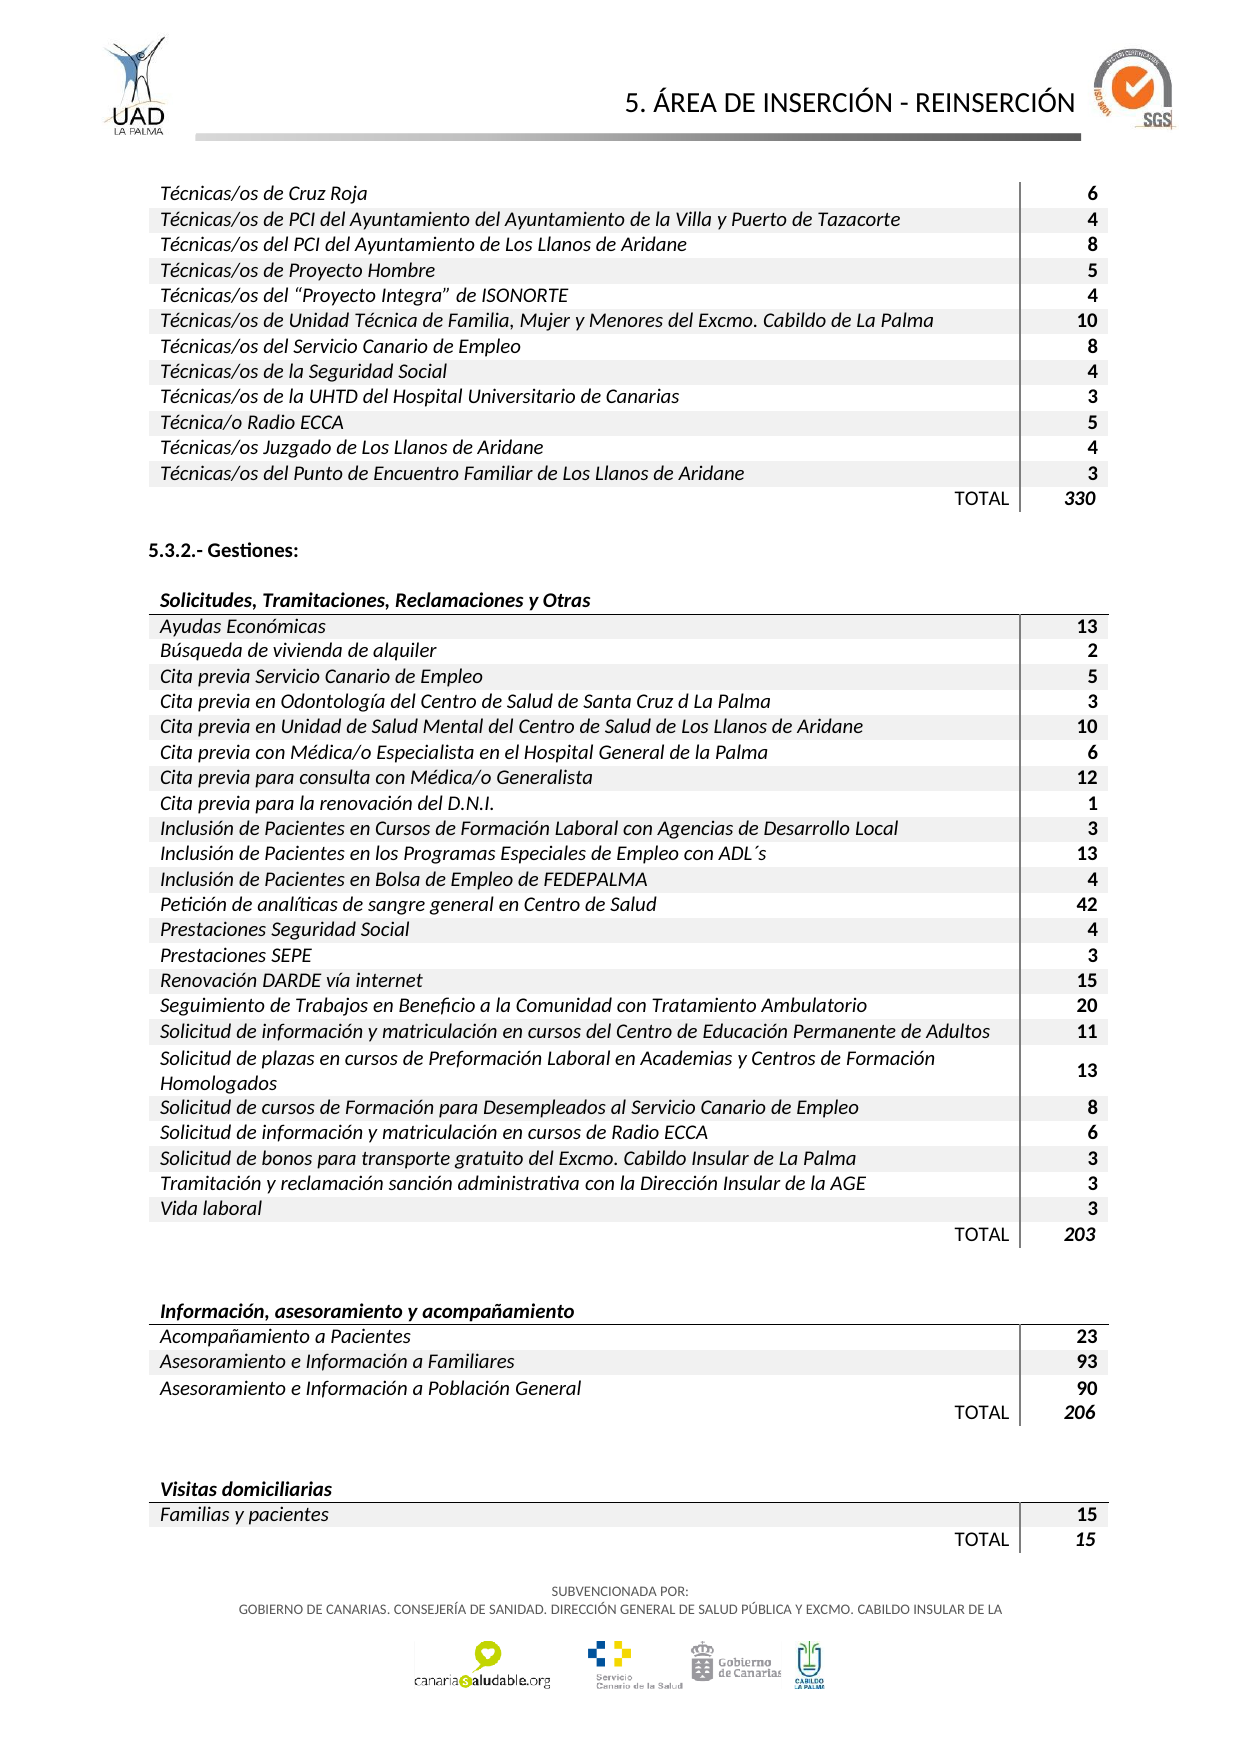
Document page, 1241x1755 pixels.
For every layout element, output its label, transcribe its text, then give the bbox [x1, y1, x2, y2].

table_cell 1 [1021, 791, 1108, 817]
table_cell 4 [1021, 284, 1108, 309]
table_cell 6 [1021, 1121, 1108, 1146]
table_cell Renovación DARDE vía internet [149, 969, 1019, 994]
table_cell Solicitud de información y matriculación en cursos de Radio ECCA [149, 1121, 1019, 1146]
table_cell 15 [1021, 969, 1108, 994]
table_cell 3 [1021, 1146, 1108, 1172]
table_cell Técnicas/os del Punto de Encuentro Familiar de Los Llanos de Aridane [149, 461, 1019, 487]
table_cell Búsqueda de vivienda de alquiler [149, 639, 1019, 664]
table_cell Inclusión de Pacientes en los Programas Especiales de Empleo con ADL´s [149, 842, 1019, 867]
table_cell 203 [1021, 1223, 1108, 1248]
table_cell 4 [1021, 918, 1108, 943]
table_cell Técnicas/os Juzgado de Los Llanos de Aridane [149, 436, 1019, 461]
table_cell Técnicas/os de Unidad Técnica de Familia, Mujer y Menores del Excmo. Cabildo de La Palma [149, 309, 1019, 334]
table_cell Ayudas Económicas [149, 615, 1019, 639]
table_cell 3 [1021, 461, 1108, 487]
table_cell Cita previa Servicio Canario de Empleo [149, 664, 1019, 690]
table_cell Técnica/o Radio ECCA [149, 411, 1019, 436]
table_cell 6 [1021, 740, 1108, 766]
table_header 6 [1021, 182, 1108, 208]
table_cell 15 [1021, 1503, 1108, 1527]
table_cell 330 [1021, 487, 1108, 512]
table_cell 5 [1021, 664, 1108, 690]
table_cell Cita previa en Unidad de Salud Mental del Centro de Salud de Los Llanos de Aridane [149, 715, 1019, 740]
table_cell 90 [1021, 1375, 1108, 1402]
table_cell 10 [1021, 309, 1108, 334]
table_header Visitas domiciliarias [149, 1481, 1108, 1502]
table_cell 15 [1021, 1527, 1108, 1553]
table_cell 10 [1021, 715, 1108, 740]
table_cell 42 [1021, 893, 1108, 918]
table_cell Inclusión de Pacientes en Cursos de Formación Laboral con Agencias de Desarrollo Local [149, 817, 1019, 842]
text 5.3.2.- Gestiones: [148, 537, 1203, 563]
table_cell 13 [1021, 615, 1108, 639]
table_cell Prestaciones SEPE [149, 943, 1019, 969]
table_cell Técnicas/os de la Seguridad Social [149, 360, 1019, 385]
table_cell TOTAL [149, 1527, 1019, 1553]
table_cell Solicitud de cursos de Formación para Desempleados al Servicio Canario de Empleo [149, 1096, 1019, 1121]
table_cell Técnicas/os de PCI del Ayuntamiento del Ayuntamiento de la Villa y Puerto de Tazacorte [149, 208, 1019, 233]
table_cell Técnicas/os del PCI del Ayuntamiento de Los Llanos de Aridane [149, 233, 1019, 258]
table_cell Cita previa para consulta con Médica/o Generalista [149, 766, 1019, 791]
table_header Técnicas/os de Cruz Roja [149, 182, 1019, 208]
table_cell TOTAL [149, 1402, 1019, 1426]
table_cell Acompañamiento a Pacientes [149, 1325, 1019, 1349]
table_cell 8 [1021, 335, 1108, 360]
table_cell Vida laboral [149, 1197, 1019, 1222]
table_cell 3 [1021, 1197, 1108, 1222]
table_cell 20 [1021, 994, 1108, 1019]
table_cell 2 [1021, 639, 1108, 664]
table_cell 11 [1021, 1019, 1108, 1045]
table_cell Técnicas/os de Proyecto Hombre [149, 258, 1019, 284]
table_cell 206 [1021, 1402, 1108, 1426]
table_cell 3 [1021, 943, 1108, 969]
table_cell Técnicas/os del “Proyecto Integra” de ISONORTE [149, 284, 1019, 309]
table_cell Inclusión de Pacientes en Bolsa de Empleo de FEDEPALMA [149, 867, 1019, 893]
table_cell Cita previa en Odontología del Centro de Salud de Santa Cruz d La Palma [149, 690, 1019, 715]
table_cell Asesoramiento e Información a Población General [149, 1375, 1019, 1402]
table_cell 12 [1021, 766, 1108, 791]
table_cell 5 [1021, 411, 1108, 436]
table_cell 5 [1021, 258, 1108, 284]
table_cell Asesoramiento e Información a Familiares [149, 1350, 1019, 1375]
table_cell Petición de analíticas de sangre general en Centro de Salud [149, 893, 1019, 918]
table_cell 3 [1021, 817, 1108, 842]
table_cell Cita previa para la renovación del D.N.I. [149, 791, 1019, 817]
table_cell TOTAL [149, 1223, 1019, 1248]
table_cell 8 [1021, 1096, 1108, 1121]
table_cell Solicitud de información y matriculación en cursos del Centro de Educación Permanente de Adultos [149, 1019, 1019, 1045]
table_cell 4 [1021, 360, 1108, 385]
table_cell 23 [1021, 1325, 1108, 1349]
table_cell 4 [1021, 436, 1108, 461]
table_cell Seguimiento de Trabajos en Beneficio a la Comunidad con Tratamiento Ambulatorio [149, 994, 1019, 1019]
table_cell 4 [1021, 867, 1108, 893]
table_cell Técnicas/os de la UHTD del Hospital Universitario de Canarias [149, 385, 1019, 411]
table_cell 93 [1021, 1350, 1108, 1375]
table_cell 3 [1021, 690, 1108, 715]
table_cell Solicitud de bonos para transporte gratuito del Excmo. Cabildo Insular de La Palma [149, 1146, 1019, 1172]
table_cell Prestaciones Seguridad Social [149, 918, 1019, 943]
table_cell 3 [1021, 1172, 1108, 1197]
table_cell Tramitación y reclamación sanción administrativa con la Dirección Insular de la AGE [149, 1172, 1019, 1197]
table_cell 13 [1021, 1045, 1108, 1096]
table_header Solicitudes, Tramitaciones, Reclamaciones y Otras [149, 593, 1108, 614]
table_cell Cita previa con Médica/o Especialista en el Hospital General de la Palma [149, 740, 1019, 766]
table_cell Técnicas/os del Servicio Canario de Empleo [149, 335, 1019, 360]
table_cell TOTAL [149, 487, 1019, 512]
table_cell 8 [1021, 233, 1108, 258]
table_cell Solicitud de plazas en cursos de Preformación Laboral en Academias y Centros de Formación Homologados [149, 1045, 1019, 1096]
table_cell 4 [1021, 208, 1108, 233]
table_header Información, asesoramiento y acompañamiento [149, 1303, 1108, 1324]
table_cell 13 [1021, 842, 1108, 867]
table_cell 3 [1021, 385, 1108, 411]
table_cell Familias y pacientes [149, 1503, 1019, 1527]
